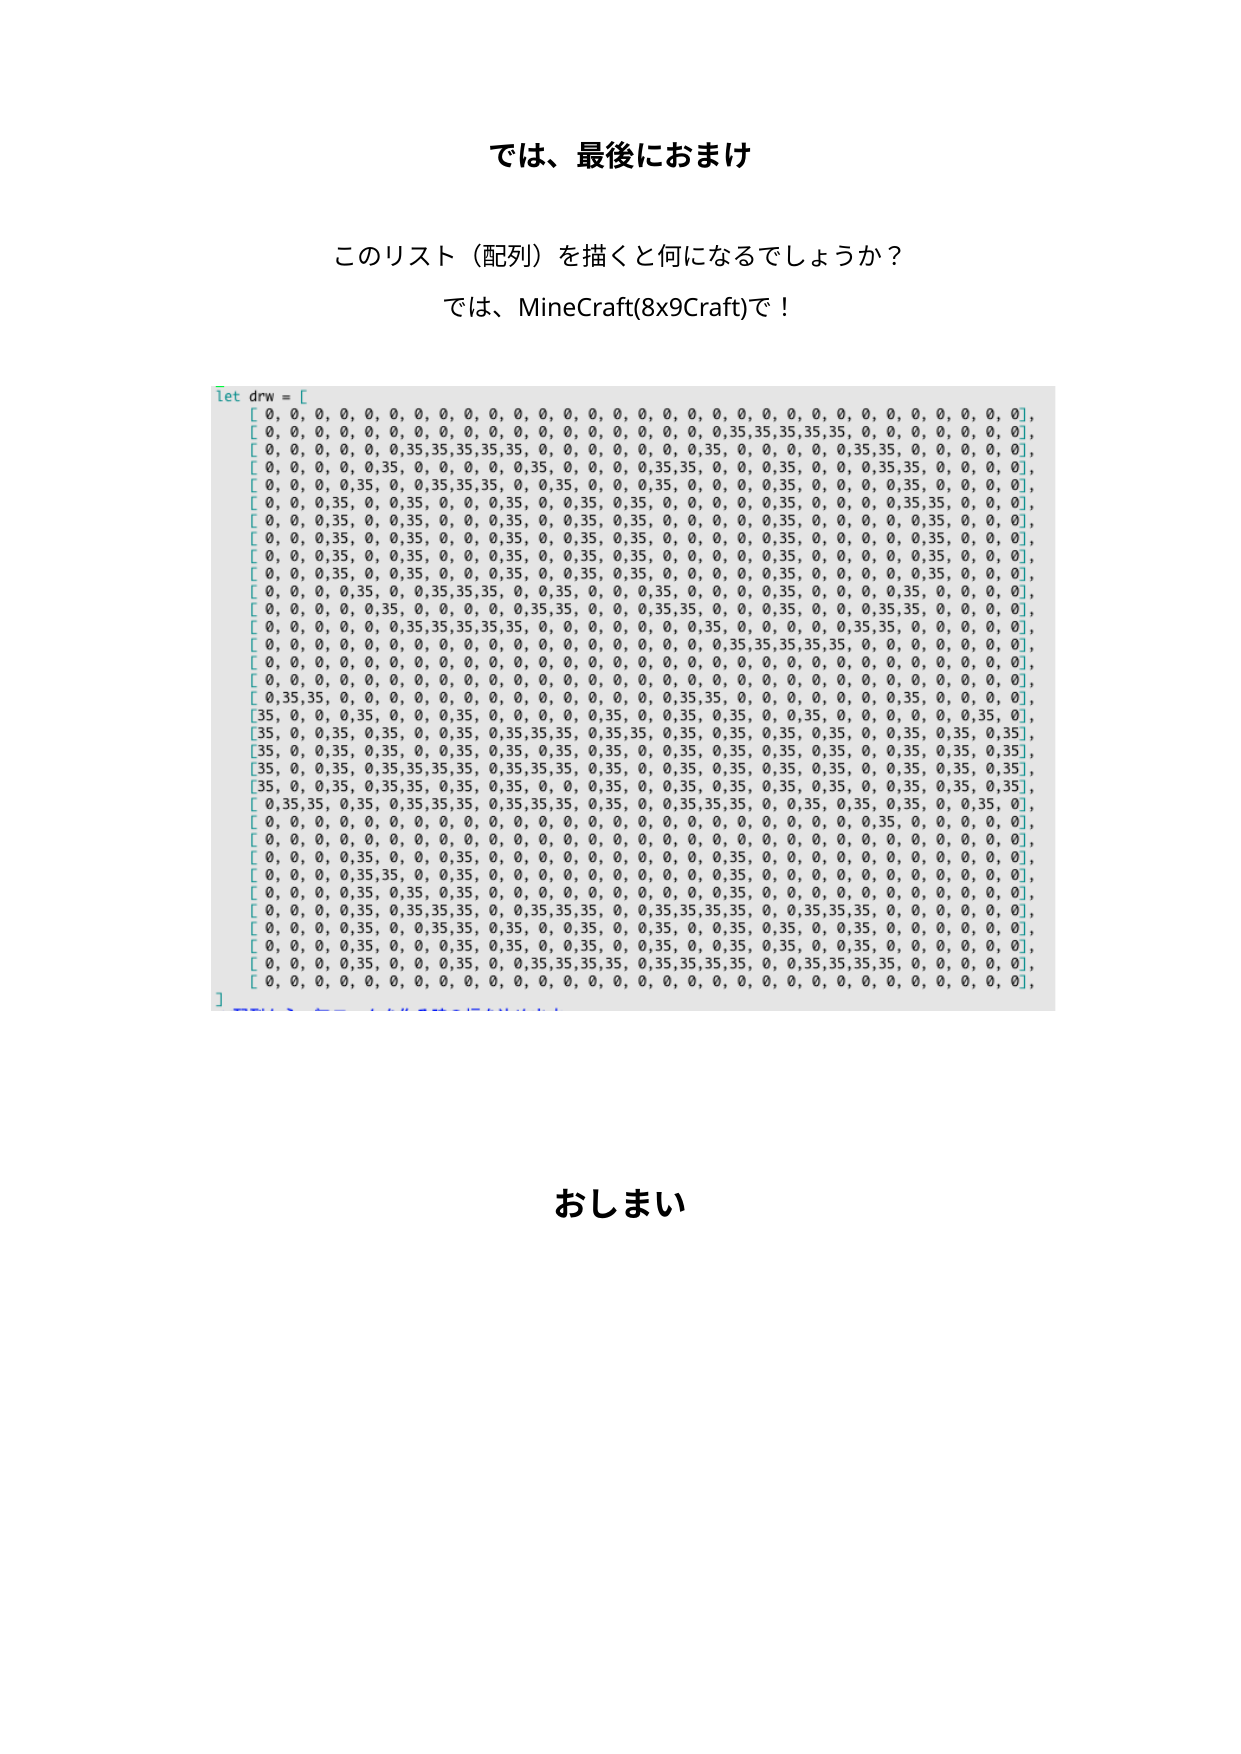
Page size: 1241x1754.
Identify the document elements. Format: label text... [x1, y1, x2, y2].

text このリスト（配列）を描くと何になるでしょうか？ [118, 236, 1122, 273]
subtitle では、最後におまけ [118, 133, 1122, 175]
picture [211, 386, 1056, 1011]
text では、MineCraft(8x9Craft)で！ [118, 287, 1122, 323]
subtitle おしまい [118, 1178, 1122, 1226]
